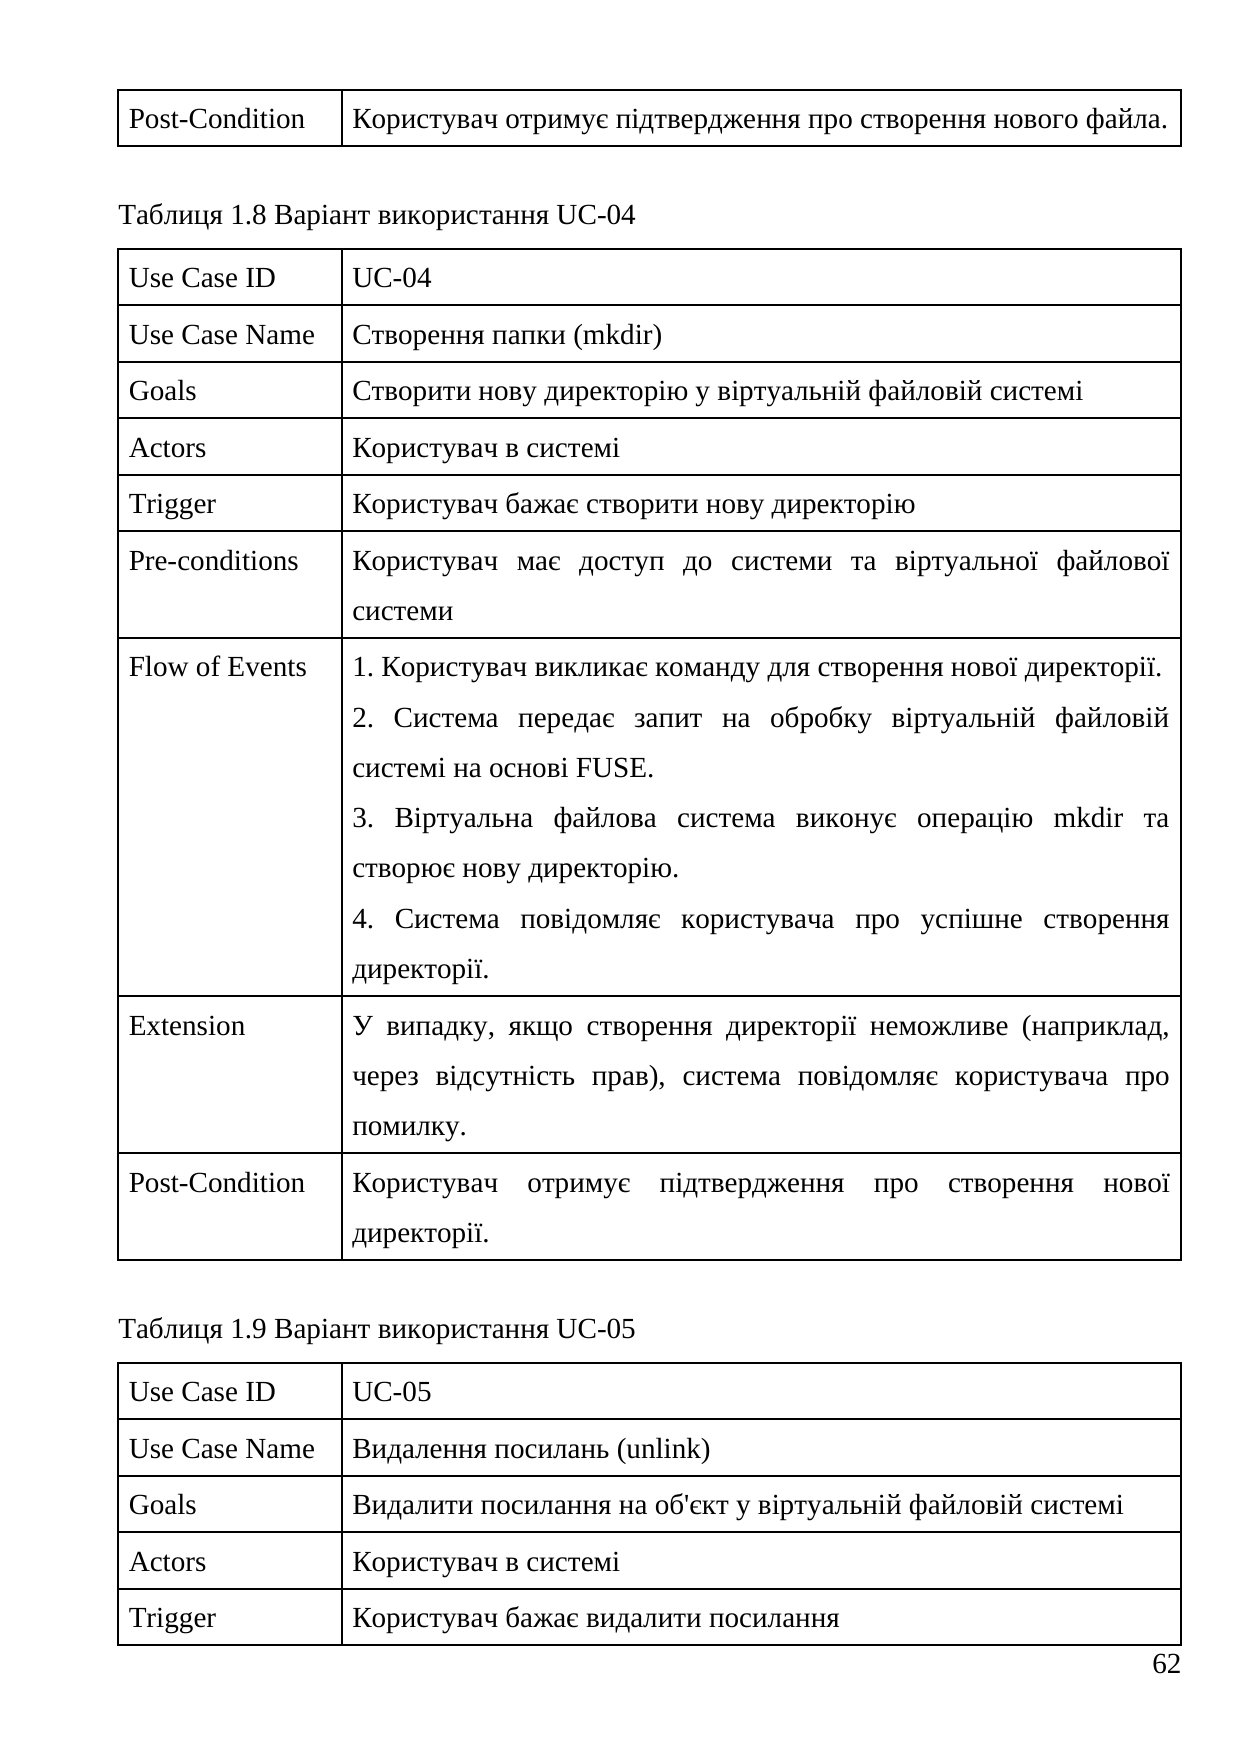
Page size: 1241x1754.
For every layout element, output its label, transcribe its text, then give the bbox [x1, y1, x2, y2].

table_cell Користувач бажає видалити посилання [343, 1590, 1180, 1644]
table_cell Goals [119, 1477, 341, 1531]
table_cell Post-Condition [119, 1154, 341, 1259]
table_cell Flow of Events [119, 639, 341, 995]
table_cell У випадку, якщо створення директорії неможливе (наприклад, через відсутність прав), система повідомляє користувача про помилку. [343, 997, 1180, 1152]
table_cell Trigger [119, 1590, 341, 1644]
table_cell Post-Condition [119, 91, 341, 145]
table_cell Use Case Name [119, 306, 341, 361]
table_cell Actors [119, 419, 341, 474]
table_cell 1. Користувач викликає команду для створення нової директорії. 2. Система передає запит на обробку віртуальній файловій системі на основі FUSE. 3. Віртуальна файлова система виконує операцію mkdir та створює нову директорію. 4. Система повідомляє користувача про успішне створення директорії. [343, 639, 1180, 995]
table_cell Користувач отримує підтвердження про створення нової директорії. [343, 1154, 1180, 1259]
table_header Use Case ID [119, 250, 341, 304]
table_cell Pre-conditions [119, 532, 341, 637]
table_cell Extension [119, 997, 341, 1152]
table_cell Видалити посилання на об'єкт у віртуальній файловій системі [343, 1477, 1180, 1531]
table_cell Користувач має доступ до системи та віртуальної файлової системи [343, 532, 1180, 637]
table_cell Actors [119, 1533, 341, 1588]
table_cell Користувач бажає створити нову директорію [343, 476, 1180, 530]
table_cell Goals [119, 363, 341, 417]
table_cell Користувач в системі [343, 419, 1180, 474]
list Варіант використання UC-04 [118, 197, 1181, 231]
table_header Use Case ID [119, 1364, 341, 1418]
table_header UC-04 [343, 250, 1180, 304]
table_cell Користувач отримує підтвердження про створення нового файла. [343, 91, 1180, 145]
table_cell Створення папки (mkdir) [343, 306, 1180, 361]
table_header UC-05 [343, 1364, 1180, 1418]
list Варіант використання UC-05 [118, 1311, 1181, 1345]
table_cell Користувач в системі [343, 1533, 1180, 1588]
table_cell Видалення посилань (unlink) [343, 1420, 1180, 1475]
table_cell Use Case Name [119, 1420, 341, 1475]
table_cell Створити нову директорію у віртуальній файловій системі [343, 363, 1180, 417]
table_cell Trigger [119, 476, 341, 530]
